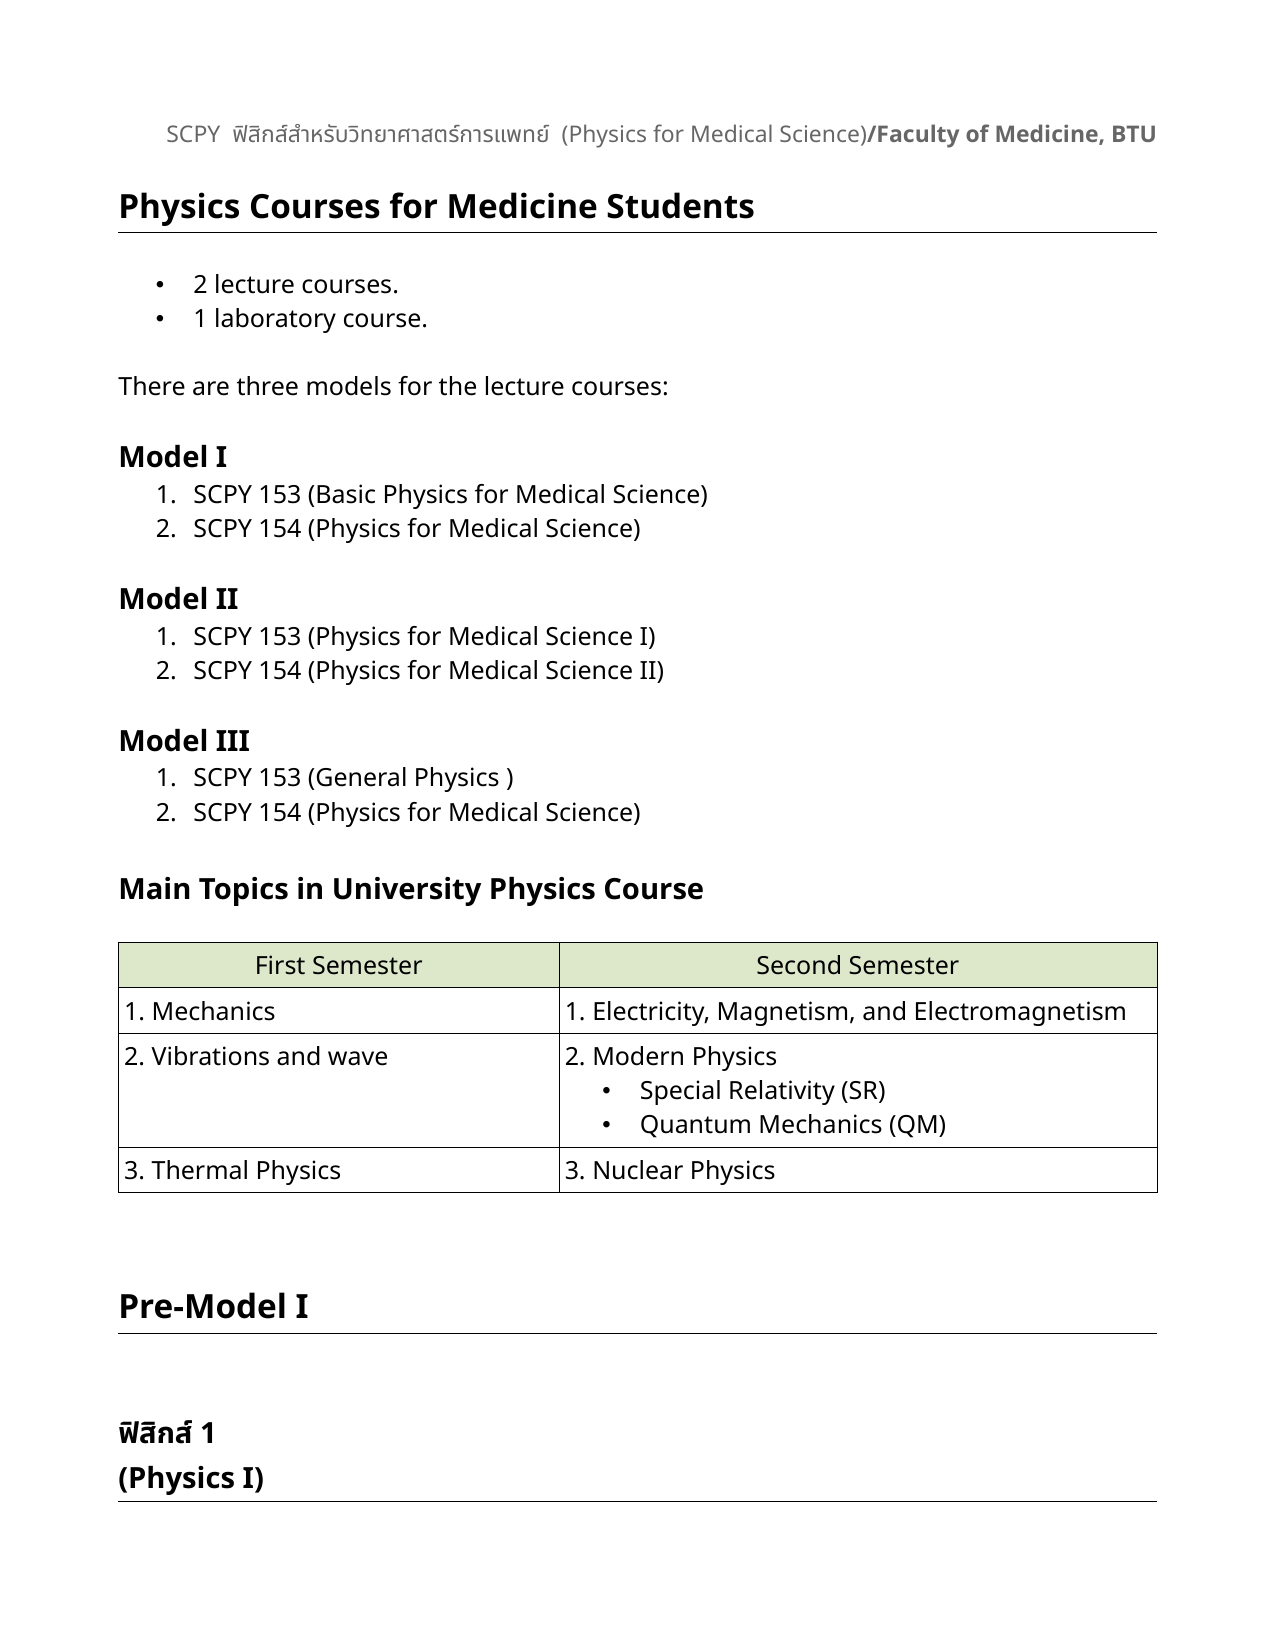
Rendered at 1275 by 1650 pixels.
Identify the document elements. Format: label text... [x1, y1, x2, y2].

text Pre-Model I [118, 1283, 1157, 1333]
list 1 laboratory course. [156, 300, 1157, 334]
text Model III [118, 720, 1157, 760]
table_header Second Semester [560, 943, 1157, 987]
text (Physics I) [118, 1457, 1157, 1501]
text Main Topics in University Physics Course [118, 868, 1157, 908]
list SCPY 153 (Basic Physics for Medical Science) [156, 476, 1157, 510]
list SCPY 153 (Physics for Medical Science I) [156, 618, 1157, 652]
text There are three models for the lecture courses: [118, 368, 1157, 403]
table_cell 1. Electricity, Magnetism, and Electromagnetism [560, 988, 1157, 1033]
list SCPY 154 (Physics for Medical Science) [156, 794, 1157, 828]
list SCPY 153 (General Physics ) [156, 760, 1157, 794]
text Model I [118, 437, 1157, 476]
list SCPY 154 (Physics for Medical Science II) [156, 652, 1157, 686]
table_header First Semester [119, 943, 559, 987]
text Model II [118, 578, 1157, 618]
table_cell 3. Nuclear Physics [560, 1148, 1157, 1192]
table_cell 2. Vibrations and wave [119, 1034, 559, 1147]
text ฟิสิกส์ 1 [118, 1413, 1157, 1457]
table_cell 3. Thermal Physics [119, 1148, 559, 1192]
table_cell 1. Mechanics [119, 988, 559, 1033]
list 2 lecture courses. [156, 266, 1157, 300]
text Physics Courses for Medicine Students [118, 182, 1157, 232]
table_cell 2. Modern Physics Special Relativity (SR) Quantum Mechanics (QM) [560, 1034, 1157, 1147]
list SCPY 154 (Physics for Medical Science) [156, 510, 1157, 544]
